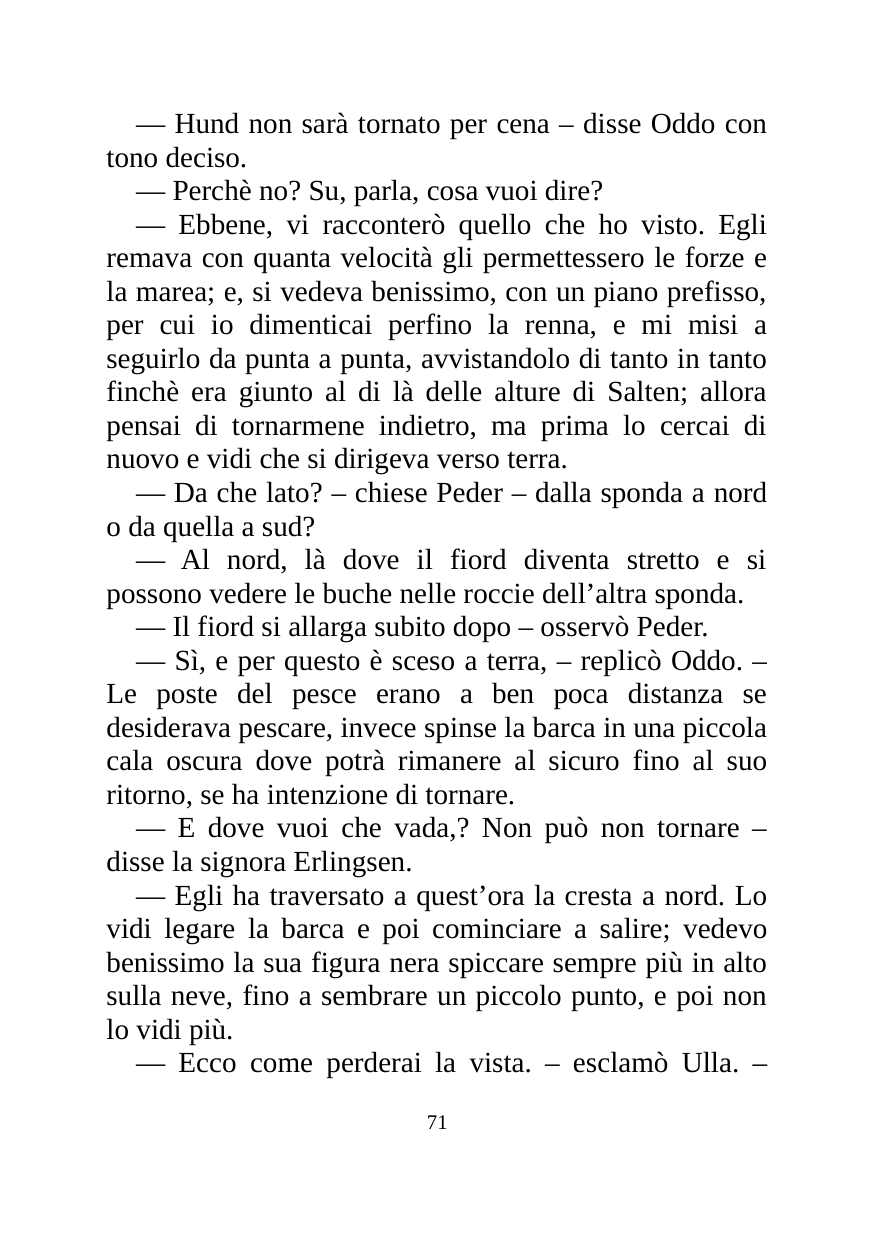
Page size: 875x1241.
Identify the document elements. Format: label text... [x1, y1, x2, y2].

text — Ebbene, vi racconterò quello che ho visto. Egli remava con quanta velocità gli permettessero le forze e la marea; e, si vedeva benissimo, con un piano prefisso, per cui io dimenticai perfino la renna, e mi misi a seguirlo da punta a punta, avvistandolo di tanto in tanto finchè era giunto al di là delle alture di Salten; allora pensai di tornarmene indietro, ma prima lo cercai di nuovo e vidi che si dirigeva verso terra. [106, 207, 768, 475]
text — Ecco come perderai la vista. – esclamò Ulla. – [106, 1045, 768, 1079]
text — Il fiord si allarga subito dopo – osservò Peder. [106, 609, 768, 643]
text — Egli ha traversato a quest’ora la cresta a nord. Lo vidi legare la barca e poi cominciare a salire; vedevo benissimo la sua figura nera spiccare sempre più in alto sulla neve, fino a sembrare un piccolo punto, e poi non lo vidi più. [106, 878, 768, 1045]
text — Sì, e per questo è sceso a terra, – replicò Oddo. – Le poste del pesce erano a ben poca distanza se desiderava pescare, invece spinse la barca in una piccola cala oscura dove potrà rimanere al sicuro fino al suo ritorno, se ha intenzione di tornare. [106, 643, 768, 811]
text — Al nord, là dove il fiord diventa stretto e si possono vedere le buche nelle roccie dell’altra sponda. [106, 542, 768, 609]
text — Da che lato? – chiese Peder – dalla sponda a nord o da quella a sud? [106, 475, 768, 542]
text — Hund non sarà tornato per cena – disse Oddo con tono deciso. [106, 106, 768, 173]
text — Perchè no? Su, parla, cosa vuoi dire? [106, 173, 768, 207]
text — E dove vuoi che vada,? Non può non tornare – disse la signora Erlingsen. [106, 811, 768, 878]
